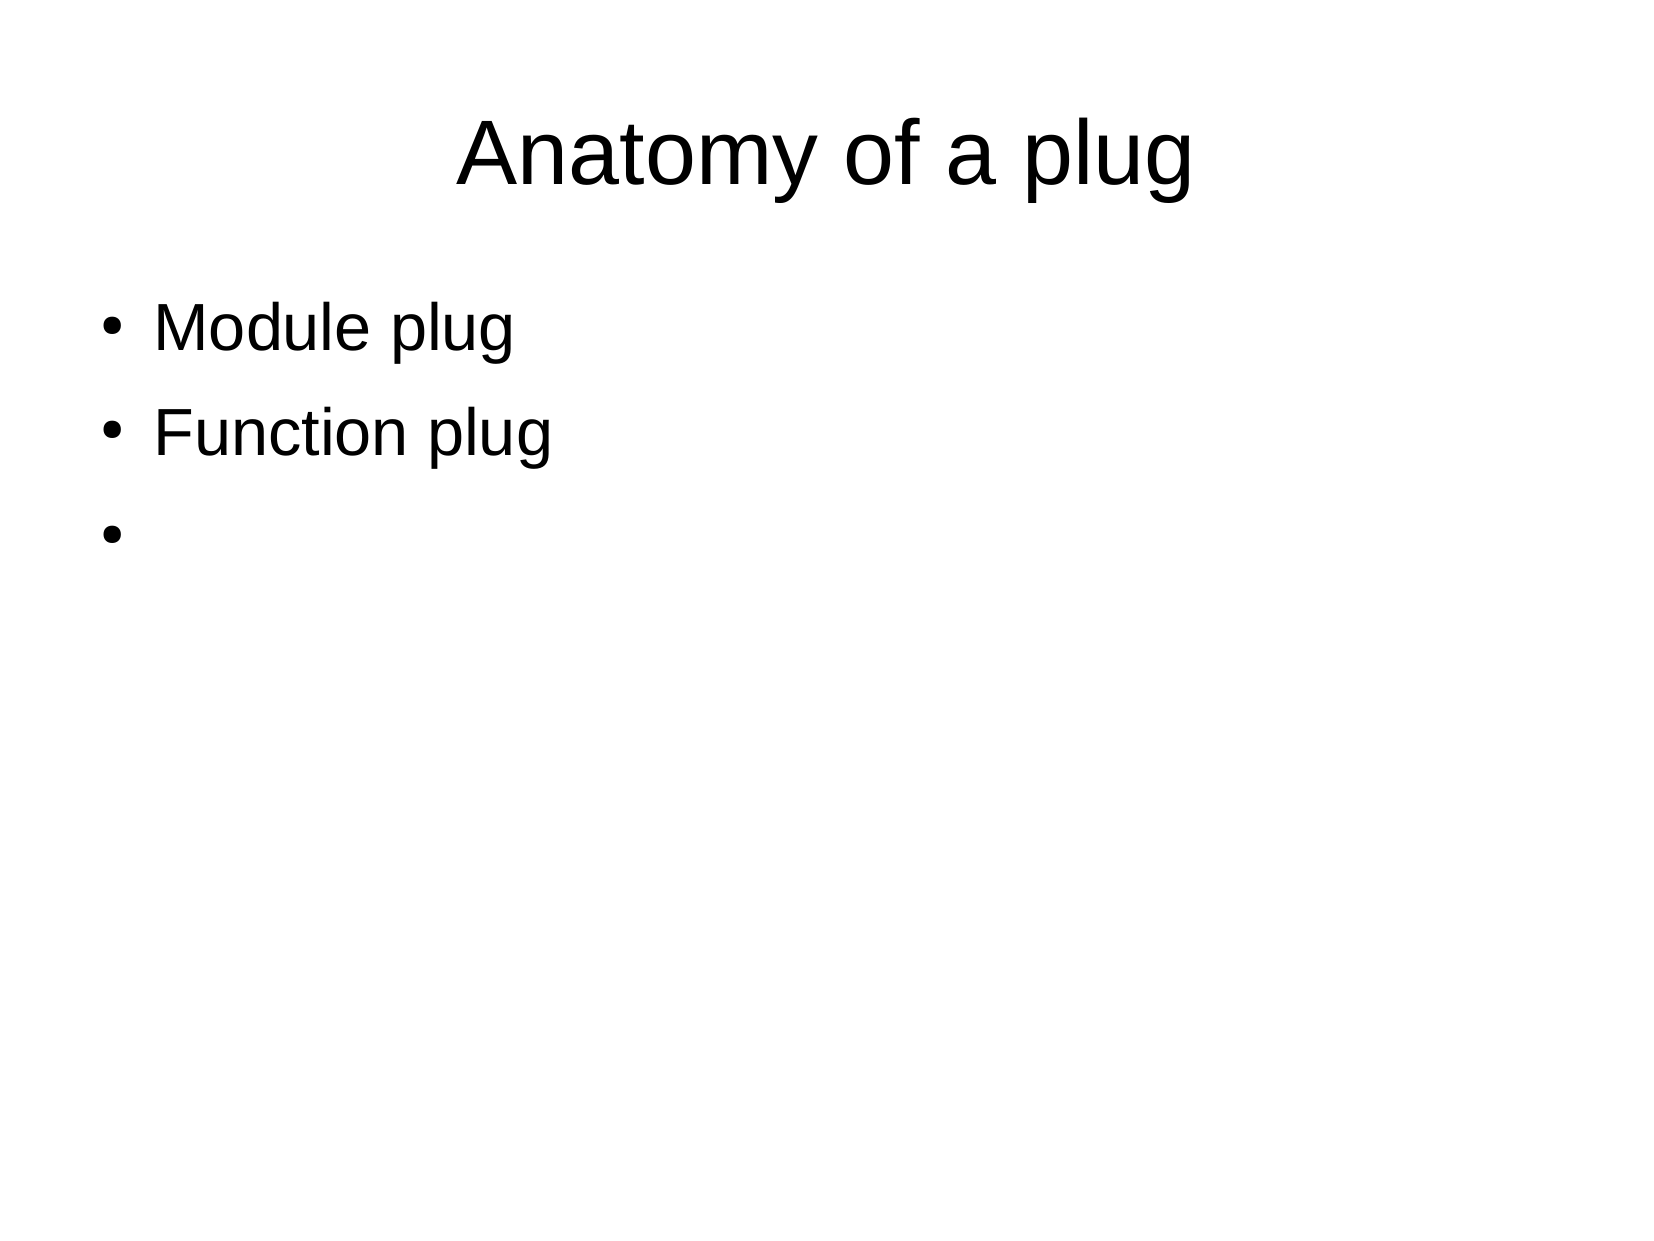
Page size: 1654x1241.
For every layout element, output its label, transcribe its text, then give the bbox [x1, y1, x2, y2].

list Module plug Function plug [82, 290, 1571, 1010]
title Anatomy of a plug [82, 49, 1571, 257]
